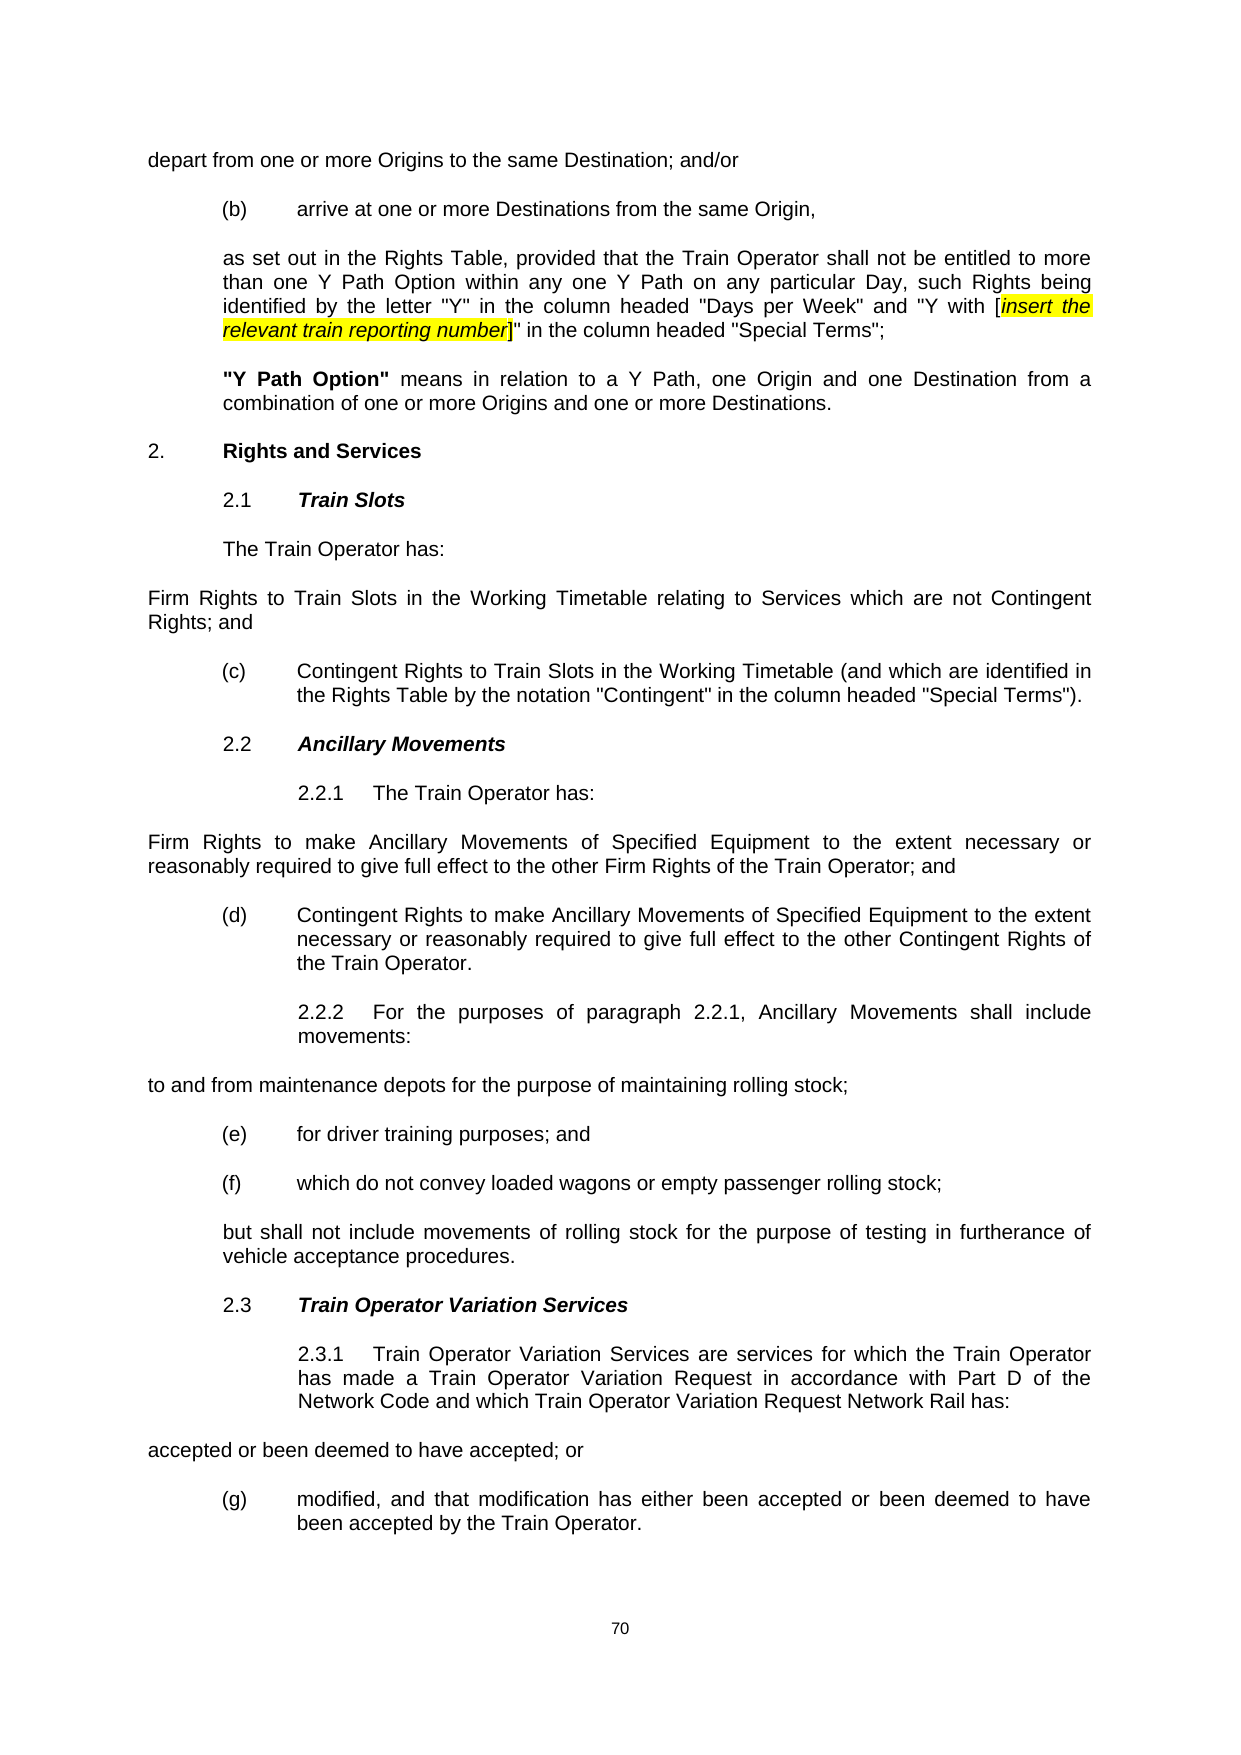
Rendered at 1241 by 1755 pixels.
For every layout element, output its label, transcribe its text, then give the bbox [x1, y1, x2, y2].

text The Train Operator has: [223, 537, 1093, 561]
subtitle arrive at one or more Destinations from the same Origin, [222, 197, 1093, 221]
subtitle Contingent Rights to Train Slots in the Working Timetable (and which are identified in the Rights Table by the notation "Contingent" in the column headed "Special Terms"). [222, 659, 1093, 707]
text as set out in the Rights Table, provided that the Train Operator shall not be entitled to more than one Y Path Option within any one Y Path on any particular Day, such Rights being identified by the letter "Y" in the column headed "Days per Week" and "Y with [insert the relevant train reporting number]" in the column headed "Special Terms"; [223, 246, 1093, 341]
text "Y Path Option" means in relation to a Y Path, one Origin and one Destination from a combination of one or more Origins and one or more Destinations. [223, 366, 1093, 414]
subtitle Contingent Rights to make Ancillary Movements of Specified Equipment to the extent necessary or reasonably required to give full effect to the other Contingent Rights of the Train Operator. [222, 903, 1093, 975]
list Train Operator Variation Services [223, 1292, 1093, 1316]
list For the purposes of paragraph 2.2.1, Ancillary Movements shall include movements: [298, 1000, 1093, 1048]
subtitle modified, and that modification has either been accepted or been deemed to have been accepted by the Train Operator. [222, 1487, 1093, 1535]
list Rights and Services [148, 439, 1093, 463]
list The Train Operator has: [298, 781, 1093, 805]
subtitle Firm Rights to Train Slots in the Working Timetable relating to Services which are not Contingent Rights; and [148, 586, 1093, 634]
subtitle which do not convey loaded wagons or empty passenger rolling stock; [222, 1171, 1093, 1194]
list Train Operator Variation Services are services for which the Train Operator has made a Train Operator Variation Request in accordance with Part D of the Network Code and which Train Operator Variation Request Network Rail has: [298, 1341, 1093, 1413]
subtitle to and from maintenance depots for the purpose of maintaining rolling stock; [148, 1073, 1093, 1097]
subtitle depart from one or more Origins to the same Destination; and/or [148, 148, 1093, 172]
list Ancillary Movements [223, 732, 1093, 756]
text but shall not include movements of rolling stock for the purpose of testing in furtherance of vehicle acceptance procedures. [223, 1219, 1093, 1267]
list Train Slots [223, 488, 1093, 512]
subtitle Firm Rights to make Ancillary Movements of Specified Equipment to the extent necessary or reasonably required to give full effect to the other Firm Rights of the Train Operator; and [148, 830, 1093, 878]
subtitle for driver training purposes; and [222, 1122, 1093, 1146]
subtitle accepted or been deemed to have accepted; or [148, 1438, 1093, 1462]
